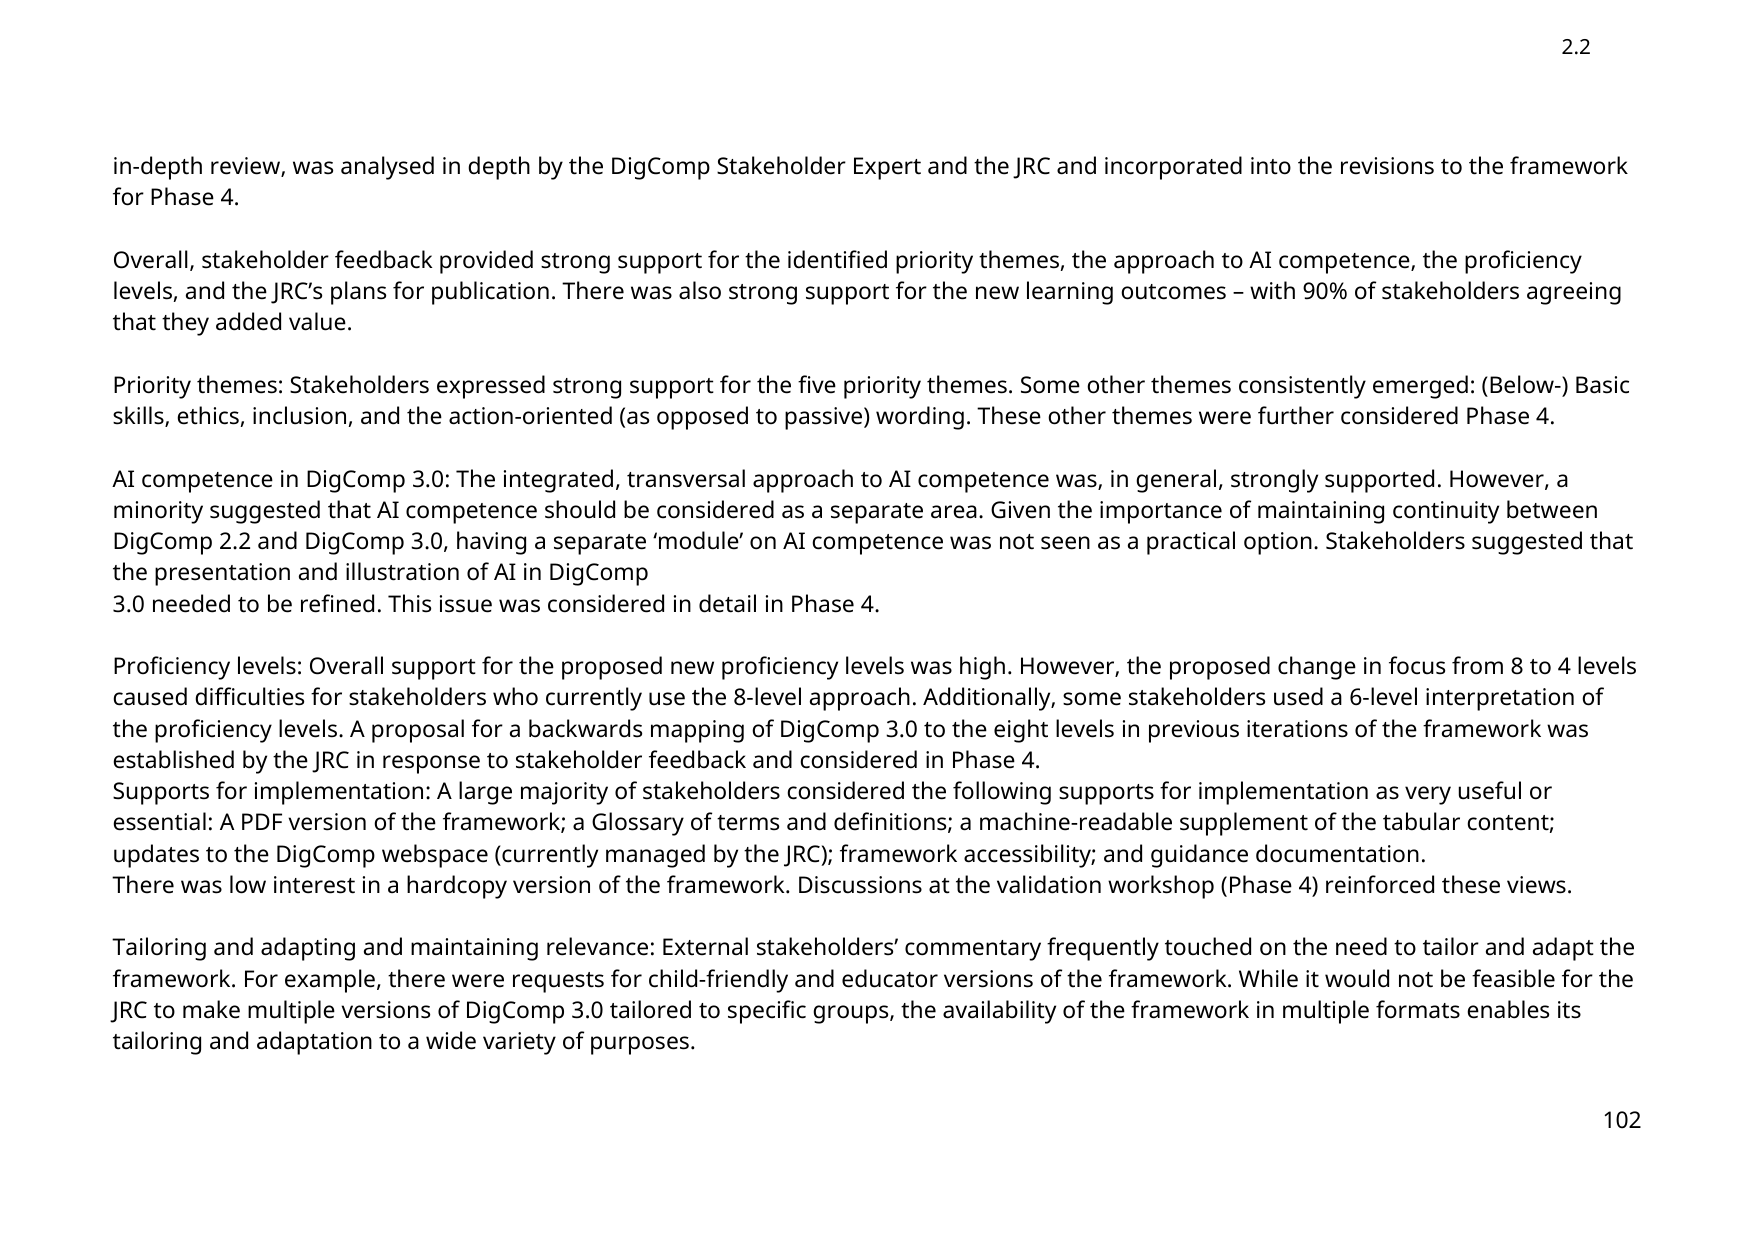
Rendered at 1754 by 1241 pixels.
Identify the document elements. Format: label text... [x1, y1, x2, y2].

text in-depth review, was analysed in depth by the DigComp Stakeholder Expert and the JRC and incorporated into the revisions to the framework for Phase 4. [112, 150, 1641, 212]
text Proficiency levels: Overall support for the proposed new proficiency levels was high. However, the proposed change in focus from 8 to 4 levels caused difficulties for stakeholders who currently use the 8-level approach. Additionally, some stakeholders used a 6-level interpretation of the proficiency levels. A proposal for a backwards mapping of DigComp 3.0 to the eight levels in previous iterations of the framework was established by the JRC in response to stakeholder feedback and considered in Phase 4. [112, 650, 1641, 775]
text There was low interest in a hardcopy version of the framework. Discussions at the validation workshop (Phase 4) reinforced these views. [112, 869, 1641, 900]
text AI competence in DigComp 3.0: The integrated, transversal approach to AI competence was, in general, strongly supported. However, a minority suggested that AI competence should be considered as a separate area. Given the importance of maintaining continuity between DigComp 2.2 and DigComp 3.0, having a separate ‘module’ on AI competence was not seen as a practical option. Stakeholders suggested that the presentation and illustration of AI in DigComp [112, 462, 1641, 587]
text Priority themes: Stakeholders expressed strong support for the five priority themes. Some other themes consistently emerged: (Below-) Basic skills, ethics, inclusion, and the action-oriented (as opposed to passive) wording. These other themes were further considered Phase 4. [112, 369, 1641, 431]
text Overall, stakeholder feedback provided strong support for the identified priority themes, the approach to AI competence, the proficiency levels, and the JRC’s plans for publication. There was also strong support for the new learning outcomes – with 90% of stakeholders agreeing that they added value. [112, 244, 1641, 337]
text Supports for implementation: A large majority of stakeholders considered the following supports for implementation as very useful or essential: A PDF version of the framework; a Glossary of terms and definitions; a machine-readable supplement of the tabular content; updates to the DigComp webspace (currently managed by the JRC); framework accessibility; and guidance documentation. [112, 775, 1641, 869]
text 3.0 needed to be refined. This issue was considered in detail in Phase 4. [112, 587, 1641, 619]
text Tailoring and adapting and maintaining relevance: External stakeholders’ commentary frequently touched on the need to tailor and adapt the framework. For example, there were requests for child-friendly and educator versions of the framework. While it would not be feasible for the JRC to make multiple versions of DigComp 3.0 tailored to specific groups, the availability of the framework in multiple formats enables its tailoring and adaptation to a wide variety of purposes. [112, 931, 1641, 1056]
